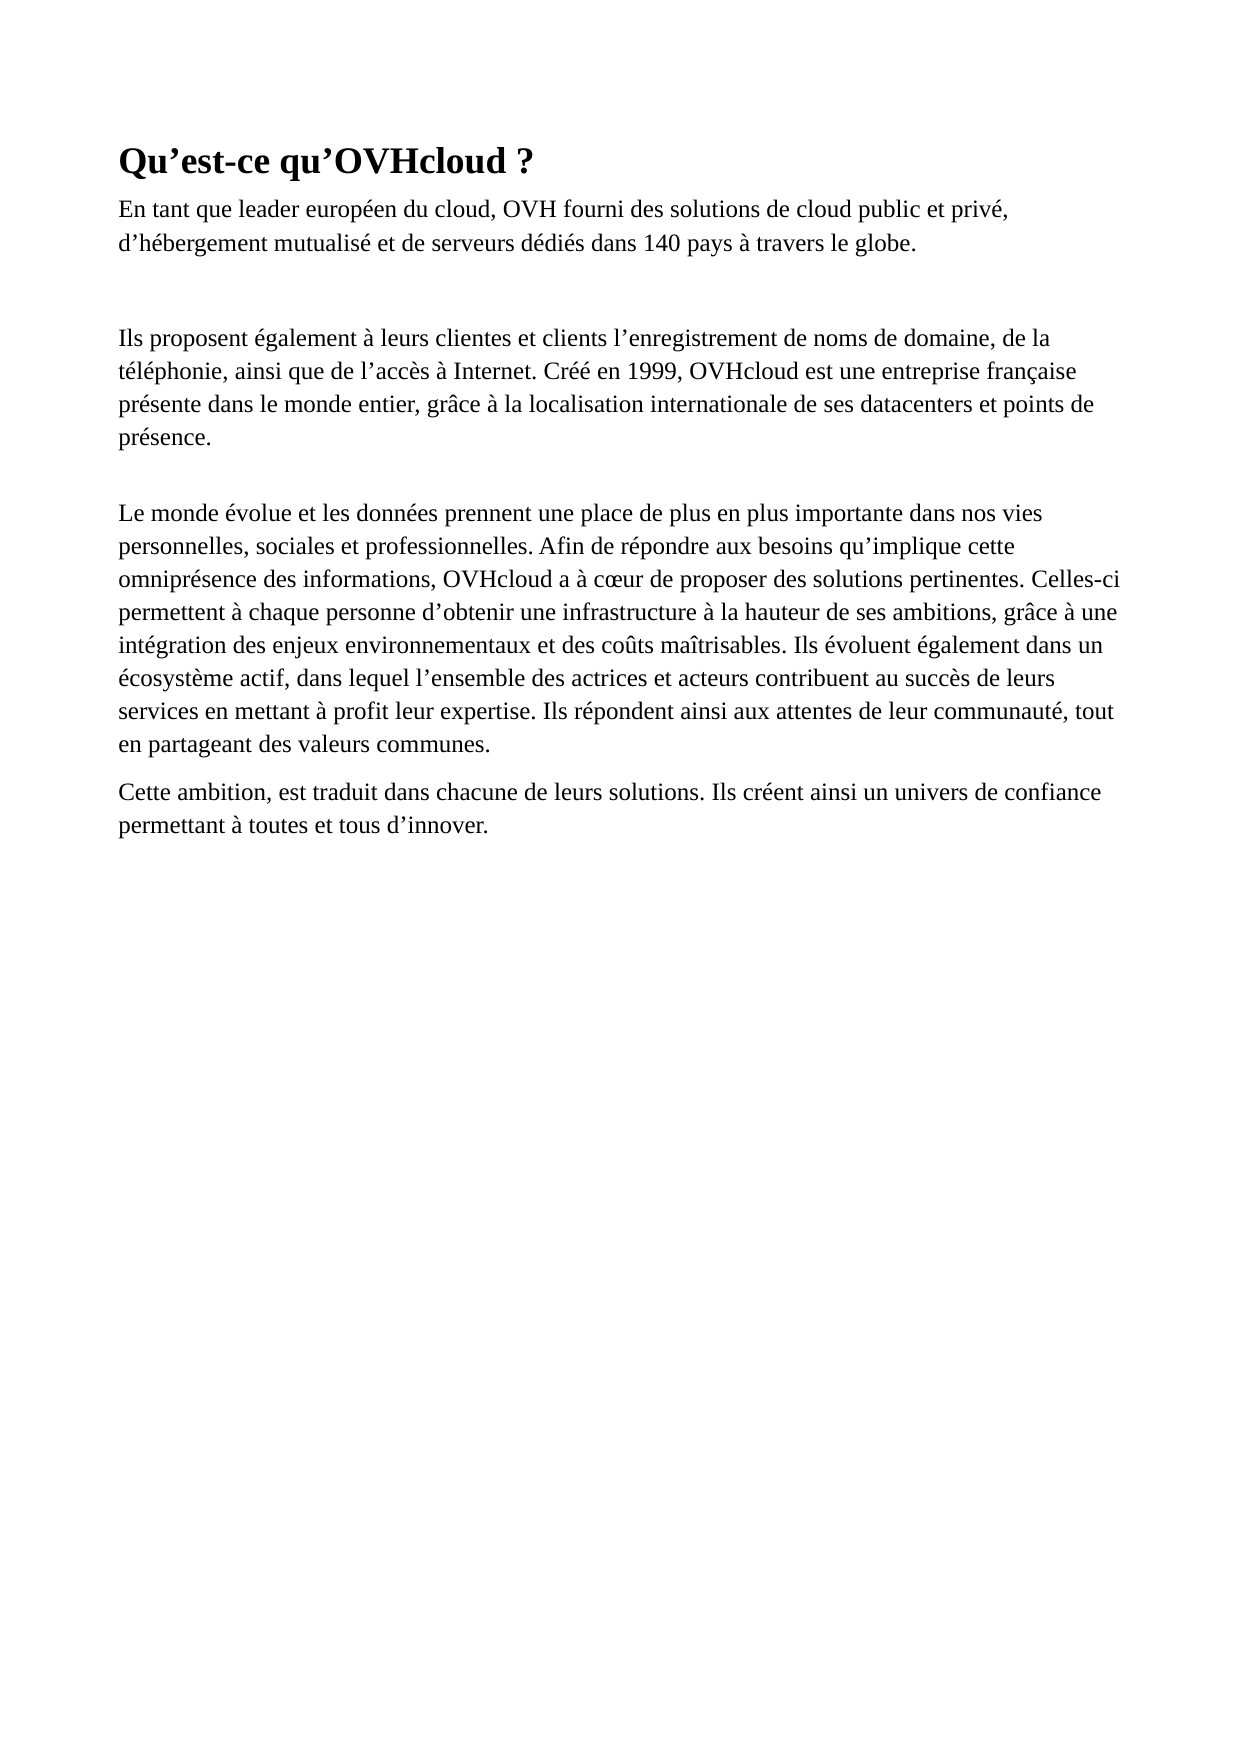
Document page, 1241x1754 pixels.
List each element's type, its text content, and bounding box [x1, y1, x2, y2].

text Ils proposent également à leurs clientes et clients l’enregistrement de noms de domaine, de la téléphonie, ainsi que de l’accès à Internet. Créé en 1999, OVHcloud est une entreprise française présente dans le monde entier, grâce à la localisation internationale de ses datacenters et points de présence. [118, 323, 1122, 451]
subtitle Qu’est-ce qu’OVHcloud ? [118, 139, 1122, 182]
text Le monde évolue et les données prennent une place de plus en plus importante dans nos vies personnelles, sociales et professionnelles. Afin de répondre aux besoins qu’implique cette omniprésence des informations, OVHcloud a à cœur de proposer des solutions pertinentes. Celles-ci permettent à chaque personne d’obtenir une infrastructure à la hauteur de ses ambitions, grâce à une intégration des enjeux environnementaux et des coûts maîtrisables. Ils évoluent également dans un écosystème actif, dans lequel l’ensemble des actrices et acteurs contribuent au succès de leurs services en mettant à profit leur expertise. Ils répondent ainsi aux attentes de leur communauté, tout en partageant des valeurs communes. [118, 498, 1122, 758]
text En tant que leader européen du cloud, OVH fourni des solutions de cloud public et privé, d’hébergement mutualisé et de serveurs dédiés dans 140 pays à travers le globe. [118, 194, 1122, 256]
text Cette ambition, est traduit dans chacune de leurs solutions. Ils créent ainsi un univers de confiance permettant à toutes et tous d’innover. [118, 777, 1122, 839]
